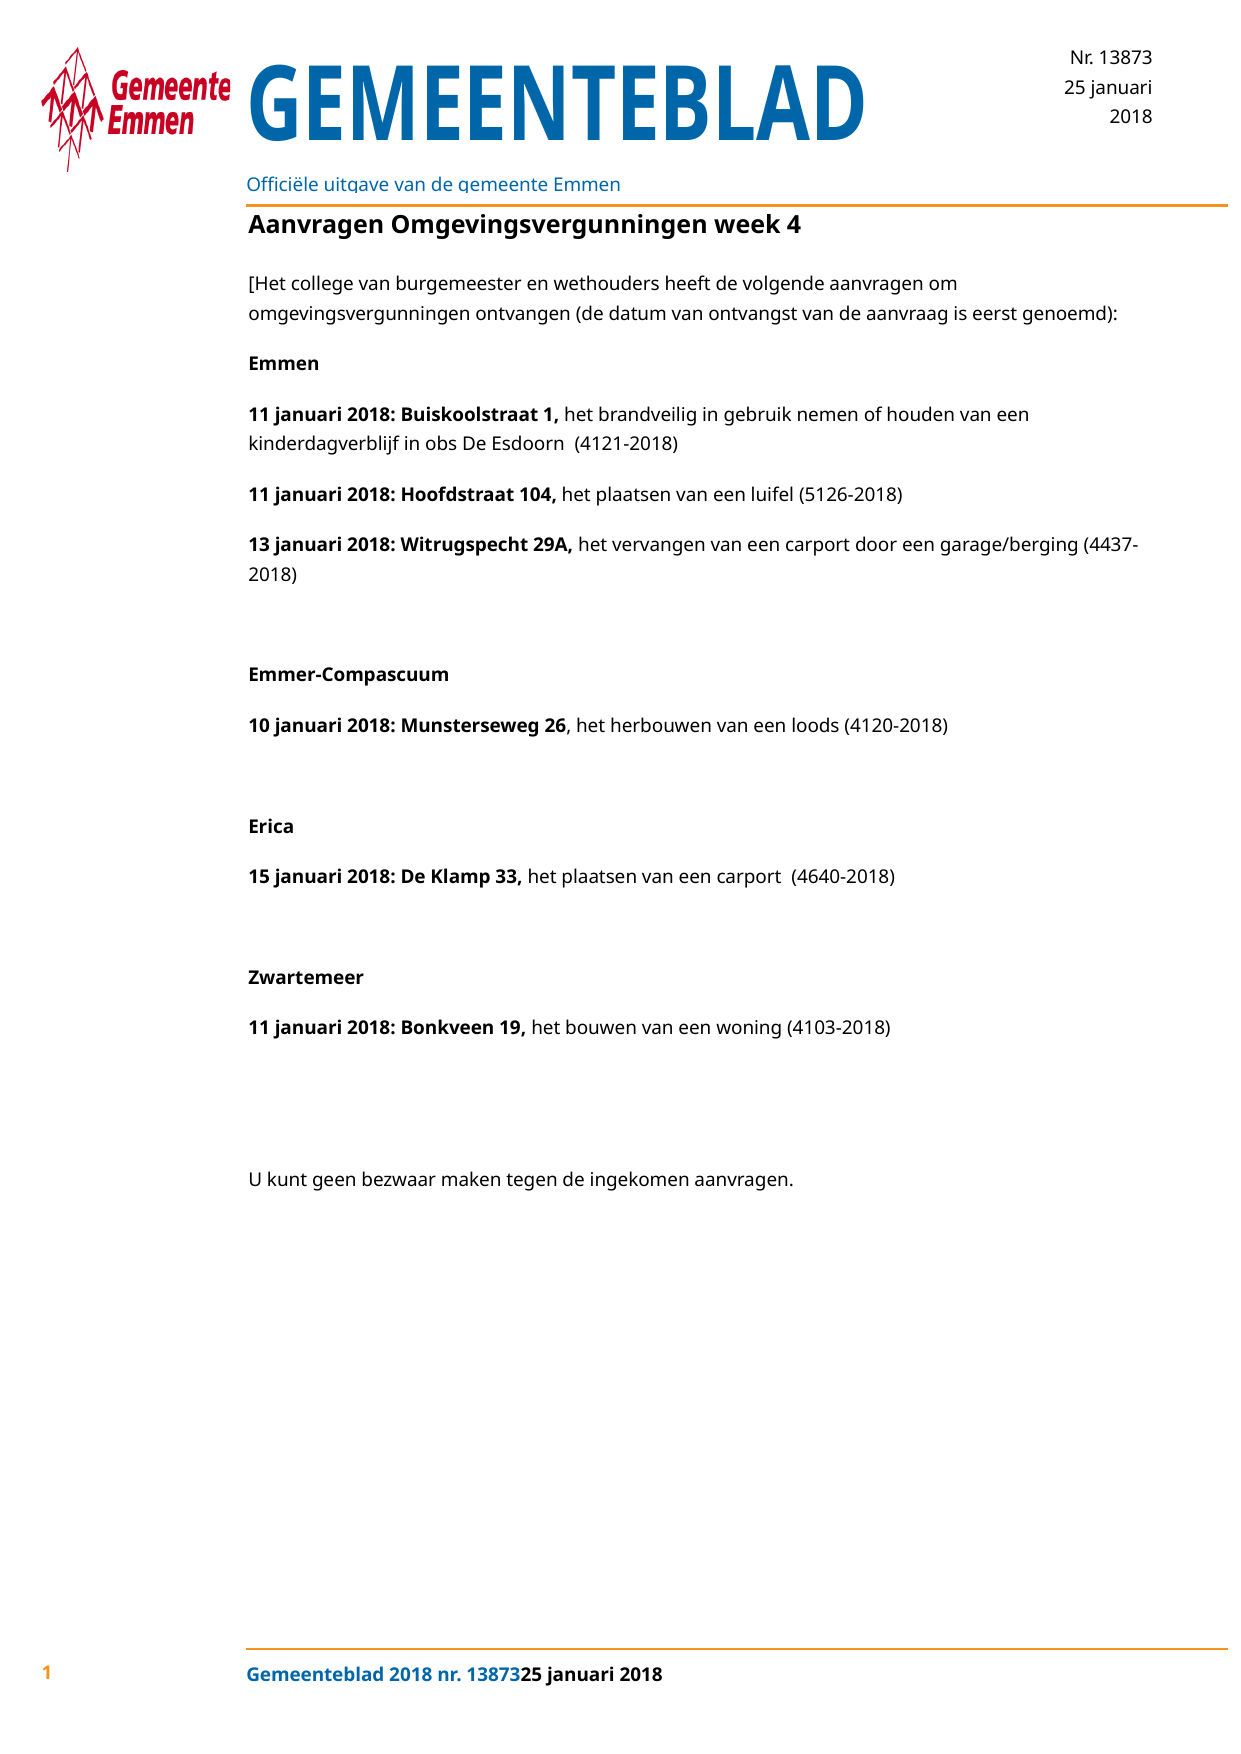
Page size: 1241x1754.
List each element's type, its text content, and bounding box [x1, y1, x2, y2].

text Emmen [248, 350, 1152, 376]
text 15 januari 2018: De Klamp 33, het plaatsen van een carport (4640-2018) [248, 863, 1152, 889]
text 11 januari 2018: Buiskoolstraat 1, het brandveilig in gebruik nemen of houden van een kinderdagverblijf in obs De Esdoorn (4121-2018) [248, 401, 1152, 456]
text U kunt geen bezwaar maken tegen de ingekomen aanvragen. [248, 1166, 1152, 1191]
text 11 januari 2018: Hoofdstraat 104, het plaatsen van een luifel (5126-2018) [248, 481, 1152, 506]
text Emmer-Compascuum [248, 662, 1152, 687]
picture [41, 47, 231, 172]
text 10 januari 2018: Munsterseweg 26, het herbouwen van een loods (4120-2018) [248, 712, 1152, 738]
text 11 januari 2018: Bonkveen 19, het bouwen van een woning (4103-2018) [248, 1014, 1152, 1040]
text Aanvragen Omgevingsvergunningen week 4 [248, 207, 1152, 241]
text 13 januari 2018: Witrugspecht 29A, het vervangen van een carport door een garage/berging (4437-2018) [248, 531, 1152, 586]
text Zwartemeer [248, 964, 1152, 990]
text [Het college van burgemeester en wethouders heeft de volgende aanvragen om omgevingsvergunningen ontvangen (de datum van ontvangst van de aanvraag is eerst genoemd): [248, 270, 1152, 326]
text Erica [248, 813, 1152, 838]
